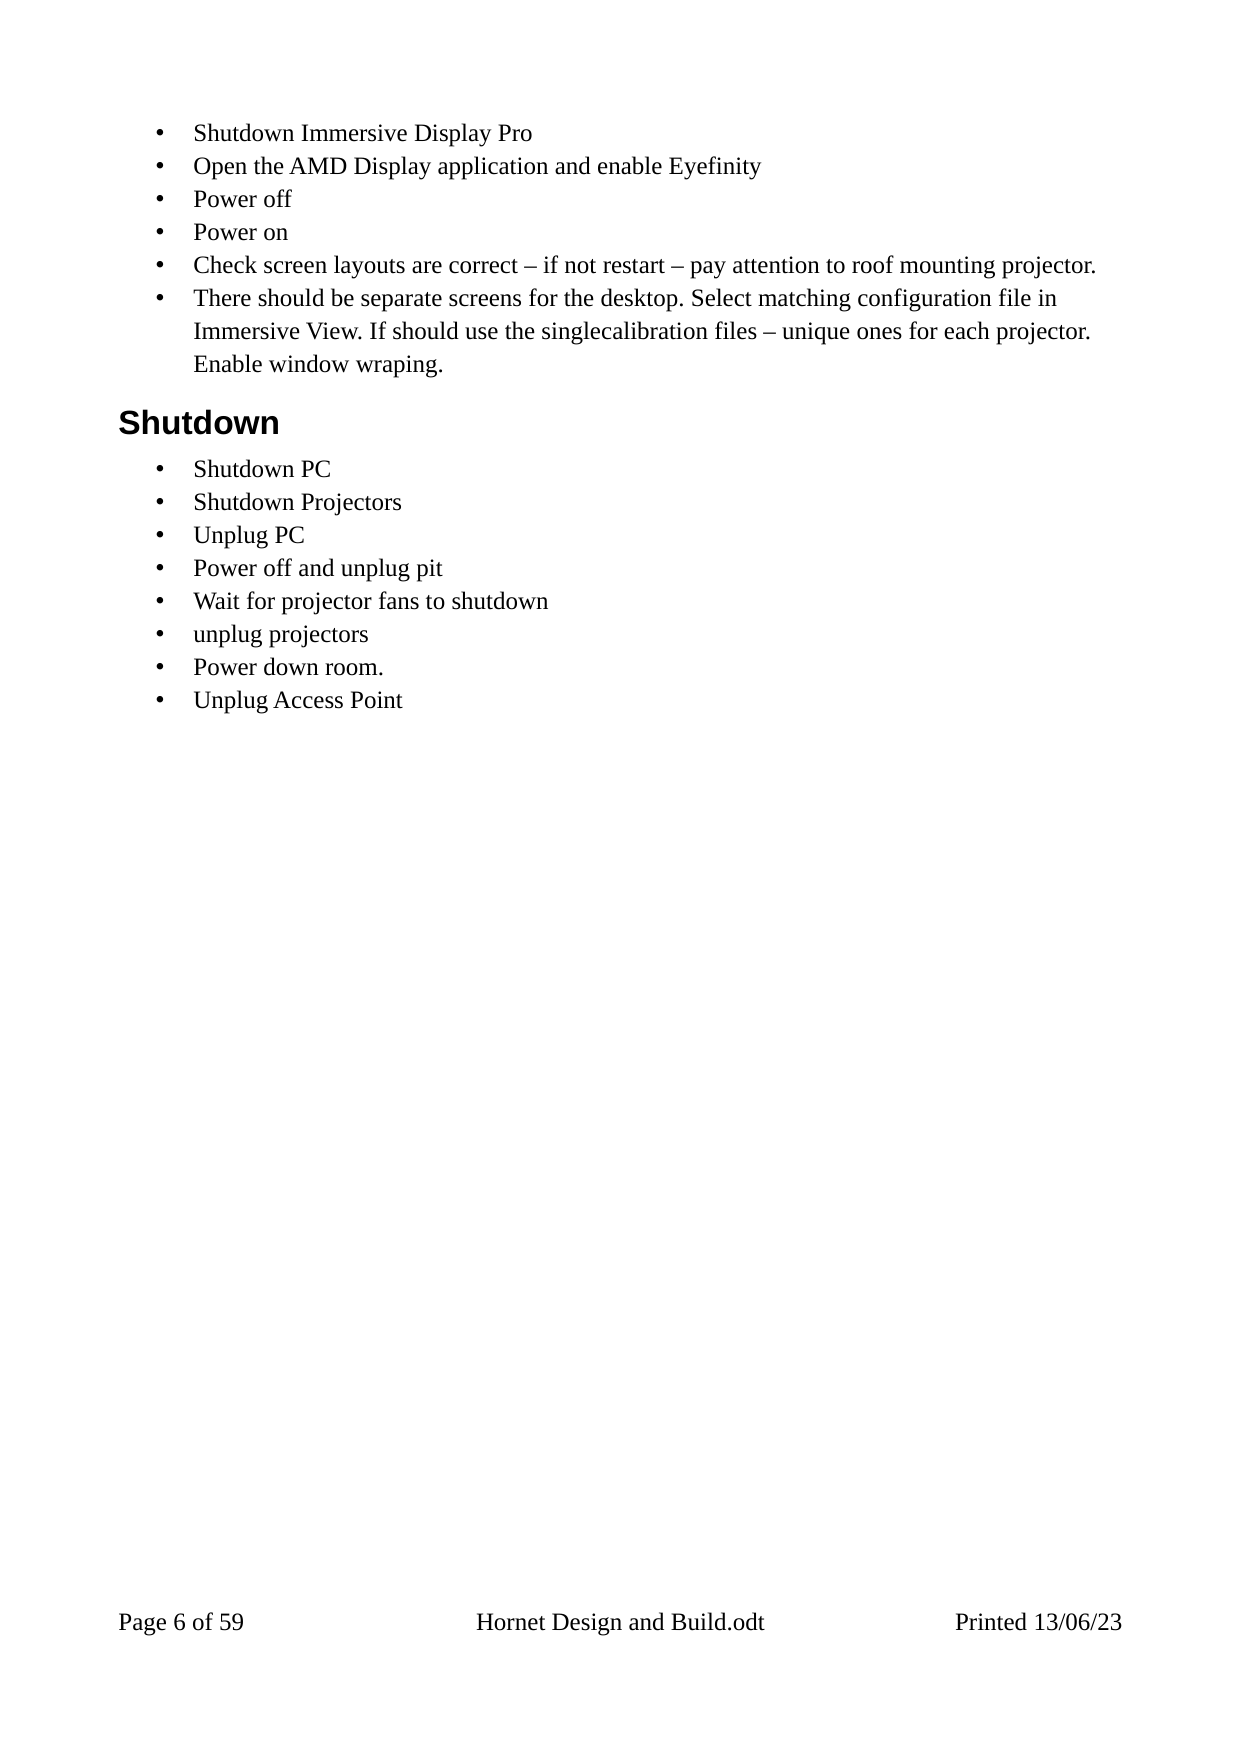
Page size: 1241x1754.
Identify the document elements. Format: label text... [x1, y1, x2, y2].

list Shutdown Projectors [156, 487, 1122, 516]
list Unplug Access Point [156, 685, 1122, 714]
list Unplug PC [156, 520, 1122, 549]
list Check screen layouts are correct – if not restart – pay attention to roof mounting projector. [156, 250, 1122, 279]
list Power down room. [156, 652, 1122, 681]
list Power off [156, 184, 1122, 213]
list unplug projectors [156, 619, 1122, 648]
list There should be separate screens for the desktop. Select matching configuration file in Immersive View. If should use the singlecalibration files – unique ones for each projector. Enable window wraping. [156, 283, 1122, 378]
list Shutdown Immersive Display Pro [156, 118, 1122, 147]
list Power off and unplug pit [156, 553, 1122, 582]
subtitle Shutdown [118, 403, 1122, 442]
list Power on [156, 217, 1122, 246]
list Shutdown PC [156, 454, 1122, 483]
list Wait for projector fans to shutdown [156, 586, 1122, 615]
list Open the AMD Display application and enable Eyefinity [156, 151, 1122, 180]
